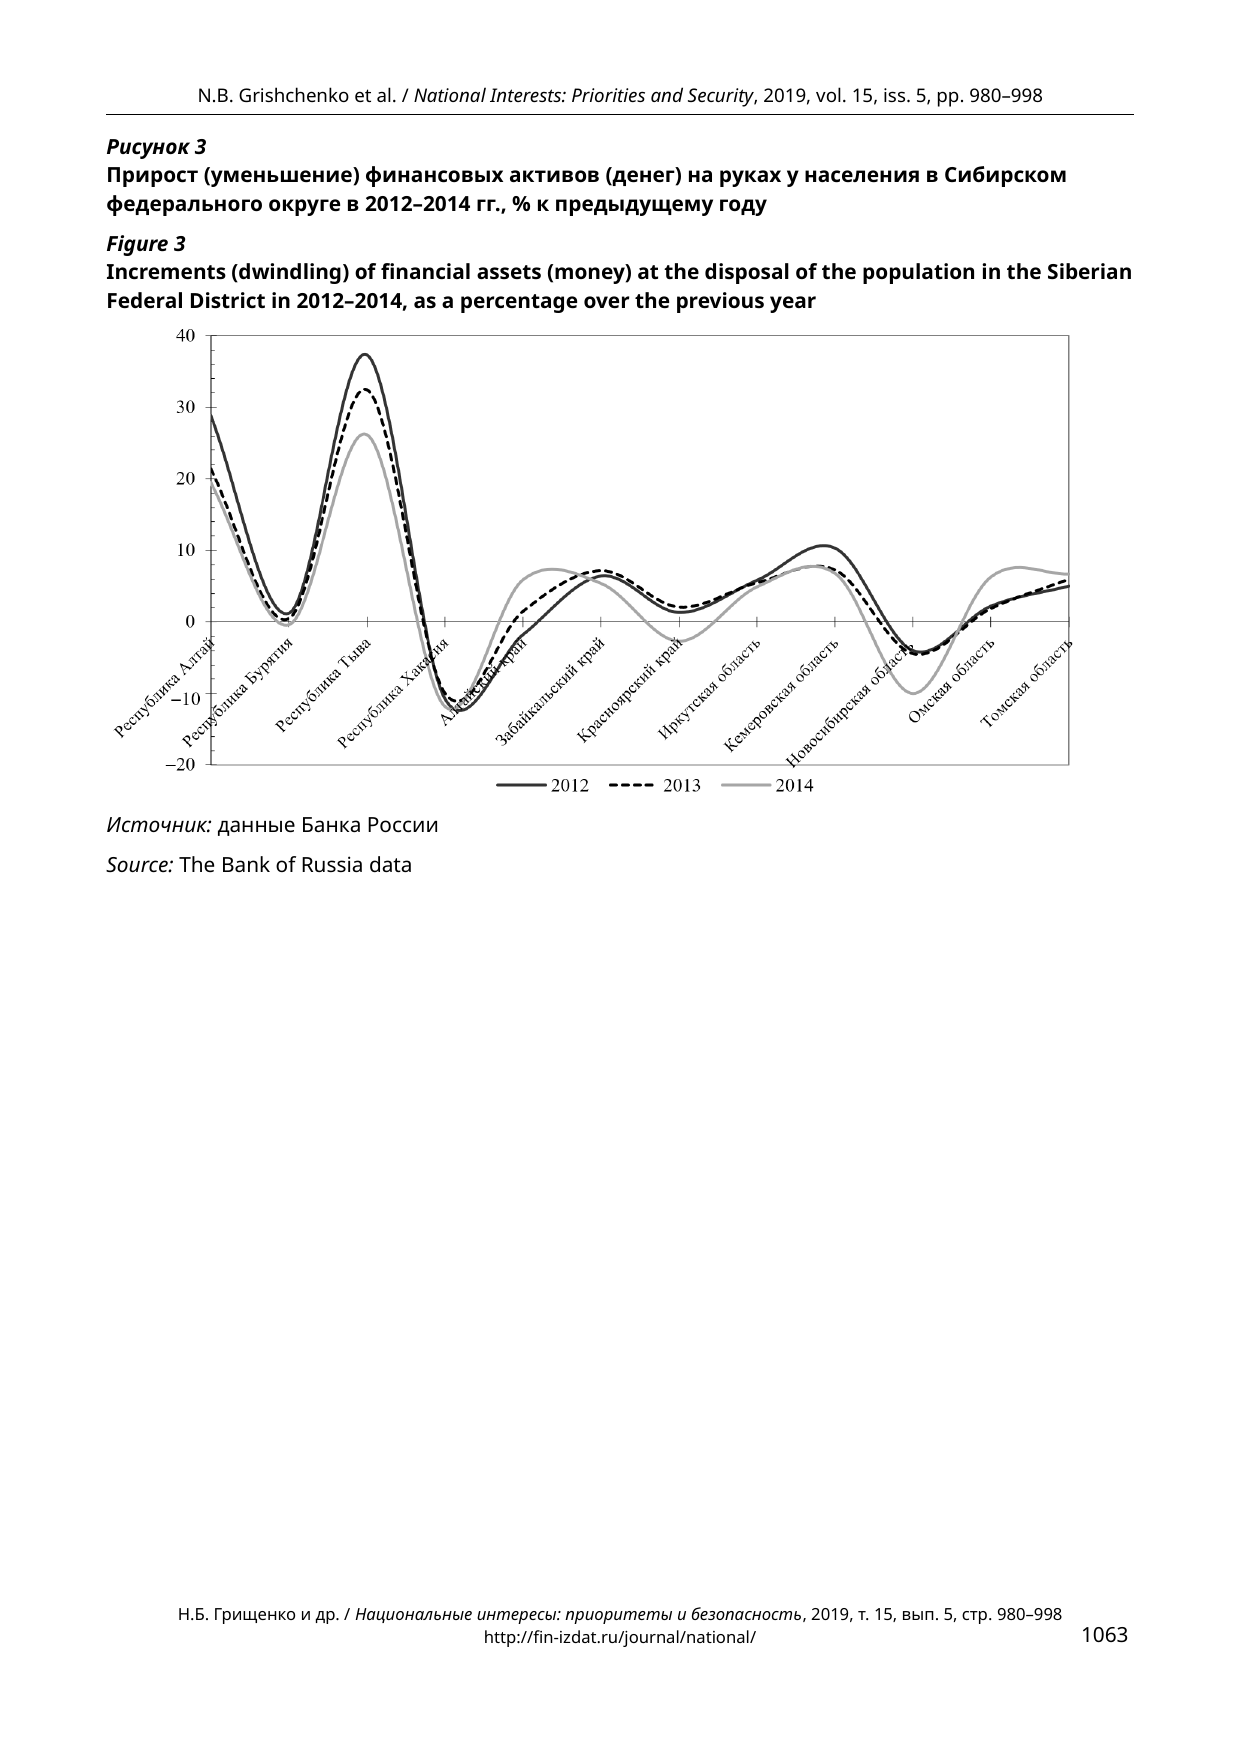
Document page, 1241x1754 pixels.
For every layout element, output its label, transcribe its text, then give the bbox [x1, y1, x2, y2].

picture [106, 326, 1075, 799]
text Источник: данные Банка России [106, 810, 1134, 838]
text Source: The Bank of Russia data [106, 850, 1134, 879]
text Increments (dwindling) of financial assets (money) at the disposal of the population in the Siberian Federal District in 2012–2014, as a percentage over the previous year [106, 257, 1134, 314]
text Рисунок 3 [106, 132, 1134, 160]
text Figure 3 [106, 229, 1134, 257]
text Прирост (уменьшение) финансовых активов (денег) на руках у населения в Сибирском федерального округе в 2012–2014 гг., % к предыдущему году [106, 160, 1134, 217]
